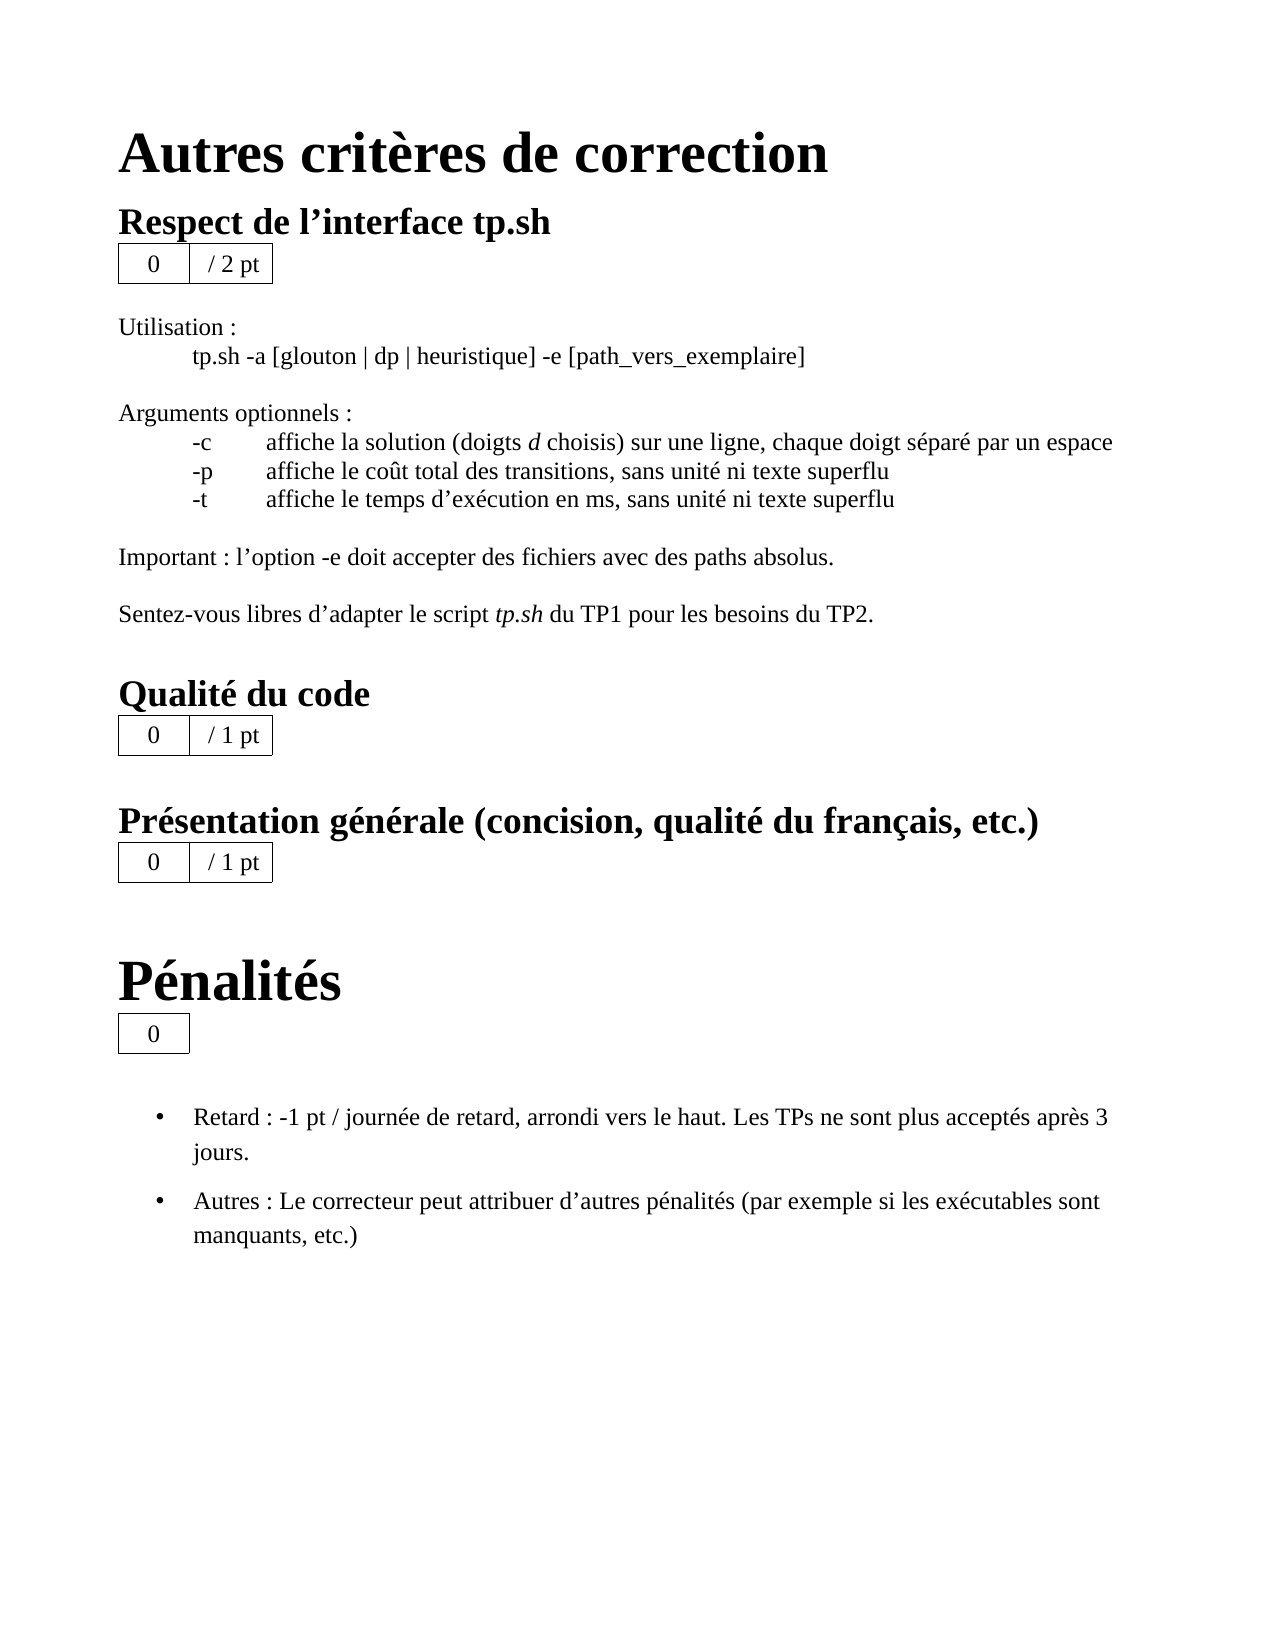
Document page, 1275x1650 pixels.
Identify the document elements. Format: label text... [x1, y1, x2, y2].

list Autres : Le correcteur peut attribuer d’autres pénalités (par exemple si les exécutables sont manquants, etc.) [156, 1186, 1157, 1249]
text Sentez-vous libres d’adapter le script tp.sh du TP1 pour les besoins du TP2. [118, 599, 1157, 628]
table_header 0 [119, 1014, 189, 1053]
text tp.sh -a [glouton | dp | heuristique] -e [path_vers_exemplaire] [118, 341, 1157, 369]
subtitle Respect de l’interface tp.sh [118, 200, 1157, 243]
text Arguments optionnels : [118, 398, 1157, 427]
text Important : l’option -e doit accepter des fichiers avec des paths absolus. [118, 542, 1157, 571]
text -t affiche le temps d’exécution en ms, sans unité ni texte superflu [118, 484, 1157, 513]
table_header / 2 pt [190, 244, 272, 283]
text -p affiche le coût total des transitions, sans unité ni texte superflu [118, 456, 1157, 484]
table_header 0 [119, 244, 189, 283]
table_header 0 [119, 843, 189, 882]
list Retard : -1 pt / journée de retard, arrondi vers le haut. Les TPs ne sont plus acceptés après 3 jours. [156, 1102, 1157, 1166]
subtitle Qualité du code [118, 672, 1157, 715]
subtitle Autres critères de correction [118, 118, 1157, 185]
subtitle Présentation générale (concision, qualité du français, etc.) [118, 798, 1157, 842]
table_header / 1 pt [190, 716, 272, 755]
text -c affiche la solution (doigts d choisis) sur une ligne, chaque doigt séparé par un espace [118, 427, 1157, 456]
table_header 0 [119, 716, 189, 755]
table_header / 1 pt [190, 843, 272, 882]
text Utilisation : [118, 312, 1157, 341]
subtitle Pénalités [118, 946, 1157, 1013]
